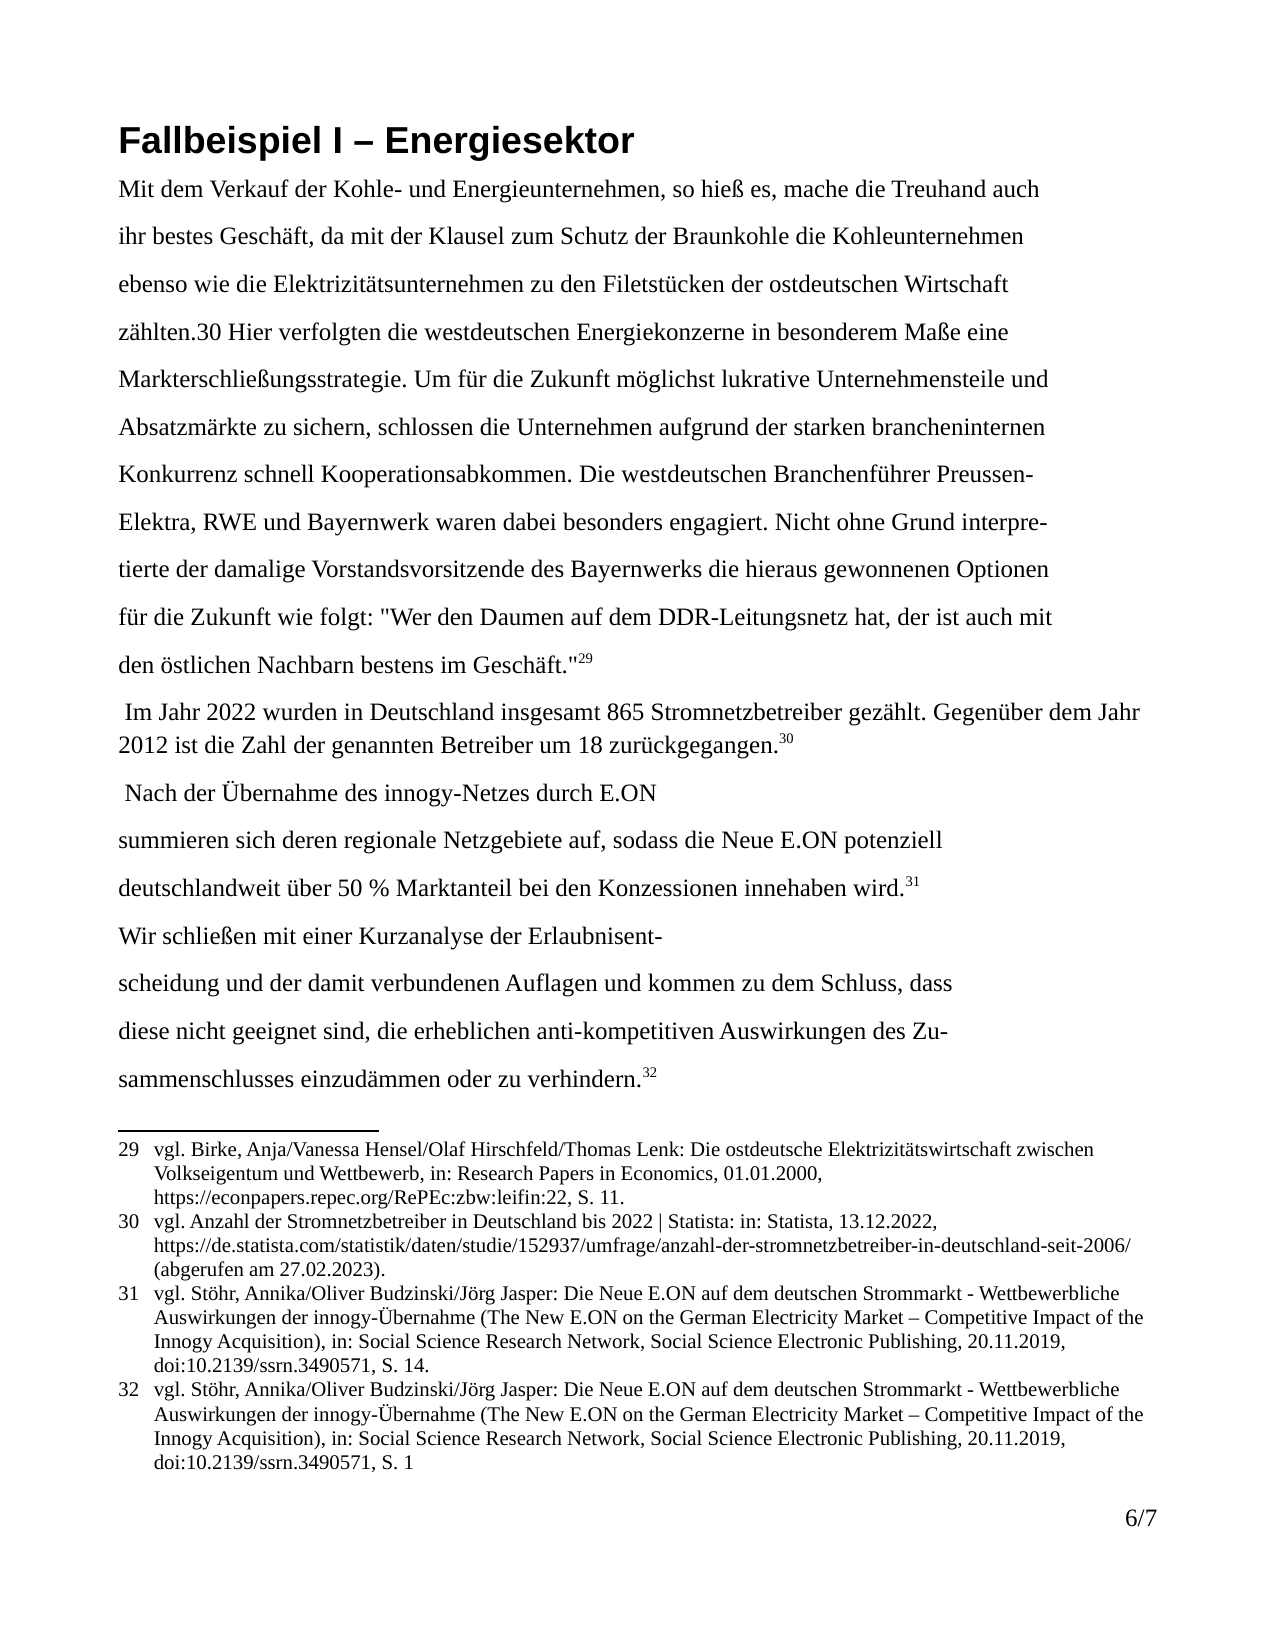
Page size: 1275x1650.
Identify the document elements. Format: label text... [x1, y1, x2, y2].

text tierte der damalige Vorstandsvorsitzende des Bayernwerks die hieraus gewonnenen Optionen [118, 554, 1157, 583]
text für die Zukunft wie folgt: "Wer den Daumen auf dem DDR-Leitungsnetz hat, der ist auch mit [118, 602, 1157, 631]
text Im Jahr 2022 wurden in Deutschland insgesamt 865 Stromnetzbetreiber gezählt. Gegenüber dem Jahr 2012 ist die Zahl der genannten Betreiber um 18 zurückgegangen. [118, 697, 1157, 759]
text ebenso wie die Elektrizitätsunternehmen zu den Filetstücken der ostdeutschen Wirtschaft [118, 269, 1157, 298]
text vgl. Birke, Anja/Vanessa Hensel/Olaf Hirschfeld/Thomas Lenk: Die ostdeutsche Elektrizitätswirtschaft zwischen Volkseigentum und Wettbewerb, in: Research Papers in Economics, 01.01.2000, https://econpapers.repec.org/RePEc:zbw:leifin:22, S. 11. [118, 1137, 1157, 1209]
text den östlichen Nachbarn bestens im Geschäft." [118, 650, 1157, 678]
text Nach der Übernahme des innogy-Netzes durch E.ON [118, 778, 1157, 807]
subtitle Fallbeispiel I – Energiesektor [118, 118, 1157, 161]
text ihr bestes Geschäft, da mit der Klausel zum Schutz der Braunkohle die Kohleunternehmen [118, 221, 1157, 250]
text Mit dem Verkauf der Kohle- und Energieunternehmen, so hieß es, mache die Treuhand auch [118, 174, 1157, 202]
text Absatzmärkte zu sichern, schlossen die Unternehmen aufgrund der starken brancheninternen [118, 412, 1157, 441]
text diese nicht geeignet sind, die erheblichen anti-kompetitiven Auswirkungen des Zu- [118, 1016, 1157, 1045]
text vgl. Stöhr, Annika/Oliver Budzinski/Jörg Jasper: Die Neue E.ON auf dem deutschen Strommarkt - Wettbewerbliche Auswirkungen der innogy-Übernahme (The New E.ON on the German Electricity Market – Competitive Impact of the Innogy Acquisition), in: Social Science Research Network, Social Science Electronic Publishing, 20.11.2019, doi:10.2139/ssrn.3490571, S. 1 [118, 1377, 1157, 1474]
text Konkurrenz schnell Kooperationsabkommen. Die westdeutschen Branchenführer Preussen- [118, 459, 1157, 488]
text deutschlandweit über 50 % Marktanteil bei den Konzessionen innehaben wird. [118, 873, 1157, 902]
text vgl. Stöhr, Annika/Oliver Budzinski/Jörg Jasper: Die Neue E.ON auf dem deutschen Strommarkt - Wettbewerbliche Auswirkungen der innogy-Übernahme (The New E.ON on the German Electricity Market – Competitive Impact of the Innogy Acquisition), in: Social Science Research Network, Social Science Electronic Publishing, 20.11.2019, doi:10.2139/ssrn.3490571, S. 14. [118, 1281, 1157, 1377]
text Markterschließungsstrategie. Um für die Zukunft möglichst lukrative Unternehmensteile und [118, 364, 1157, 393]
text Wir schließen mit einer Kurzanalyse der Erlaubnisent- [118, 921, 1157, 949]
text sammenschlusses einzudämmen oder zu verhindern. [118, 1064, 1157, 1092]
text Elektra, RWE und Bayernwerk waren dabei besonders engagiert. Nicht ohne Grund interpre- [118, 507, 1157, 536]
text vgl. Anzahl der Stromnetzbetreiber in Deutschland bis 2022 | Statista: in: Statista, 13.12.2022, https://de.statista.com/statistik/daten/studie/152937/umfrage/anzahl-der-stromnetzbetreiber-in-deutschland-seit-2006/ (abgerufen am 27.02.2023). [118, 1209, 1157, 1281]
text summieren sich deren regionale Netzgebiete auf, sodass die Neue E.ON potenziell [118, 826, 1157, 854]
text zählten.30 Hier verfolgten die westdeutschen Energiekonzerne in besonderem Maße eine [118, 317, 1157, 345]
text scheidung und der damit verbundenen Auflagen und kommen zu dem Schluss, dass [118, 968, 1157, 997]
